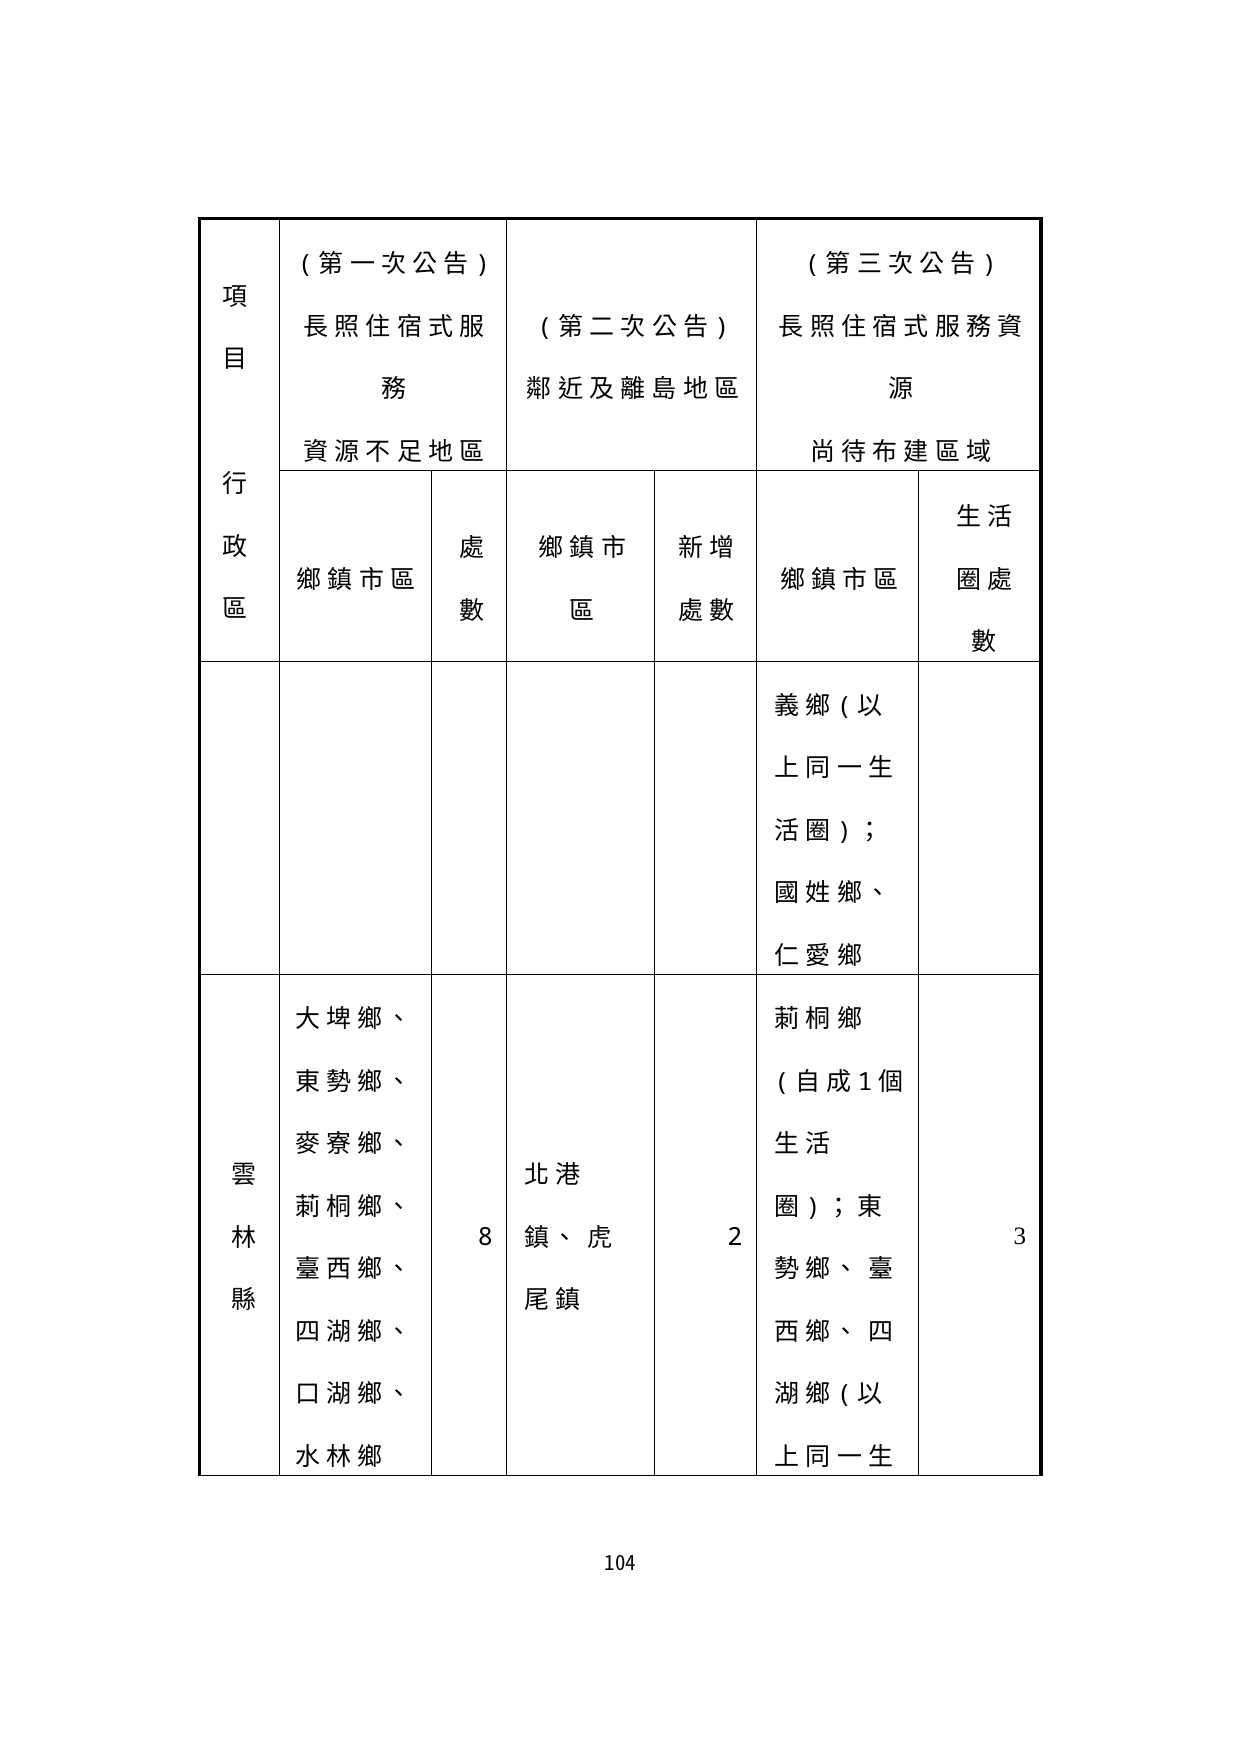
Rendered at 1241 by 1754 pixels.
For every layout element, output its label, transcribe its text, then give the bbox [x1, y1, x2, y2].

table_cell 生活圈處數 [919, 471, 1039, 661]
table_cell 莿桐鄉(自成1個生活圈)；東勢鄉、臺西鄉、四湖鄉(以上同一生 [757, 975, 918, 1475]
table_cell 北港鎮、虎尾鎮 [507, 975, 654, 1475]
table_cell 鄉鎮市區 [757, 471, 918, 661]
table_cell 8 [432, 975, 506, 1475]
table_cell － [507, 662, 654, 974]
table_cell 2 [655, 975, 756, 1475]
table_cell 新增 處數 [655, 471, 756, 661]
table_cell 鄉鎮市區 [280, 471, 431, 661]
table_header (第二次公告) 鄰近及離島地區 [507, 220, 756, 470]
table_cell 義鄉(以上同一生活圈)；國姓鄉、仁愛鄉 [757, 662, 918, 974]
table_cell 鄉鎮市區 [507, 471, 654, 661]
table_cell 雲林縣 [201, 975, 279, 1475]
table_cell [201, 662, 279, 974]
table_header (第一次公告) 長照住宿式服務 資源不足地區 [280, 220, 506, 470]
table_header 項目 行 政區 [201, 220, 279, 661]
table_cell [280, 662, 431, 974]
table_cell － [655, 662, 756, 974]
table_header (第三次公告) 長照住宿式服務資源 尚待布建區域 [757, 220, 1039, 470]
table_cell [919, 662, 1039, 974]
table_cell [432, 662, 506, 974]
table_cell 處數 [432, 471, 506, 661]
table_cell 大埤鄉、東勢鄉、麥寮鄉、莿桐鄉、臺西鄉、四湖鄉、口湖鄉、水林鄉 [280, 975, 431, 1475]
table_cell 3 [919, 975, 1039, 1475]
